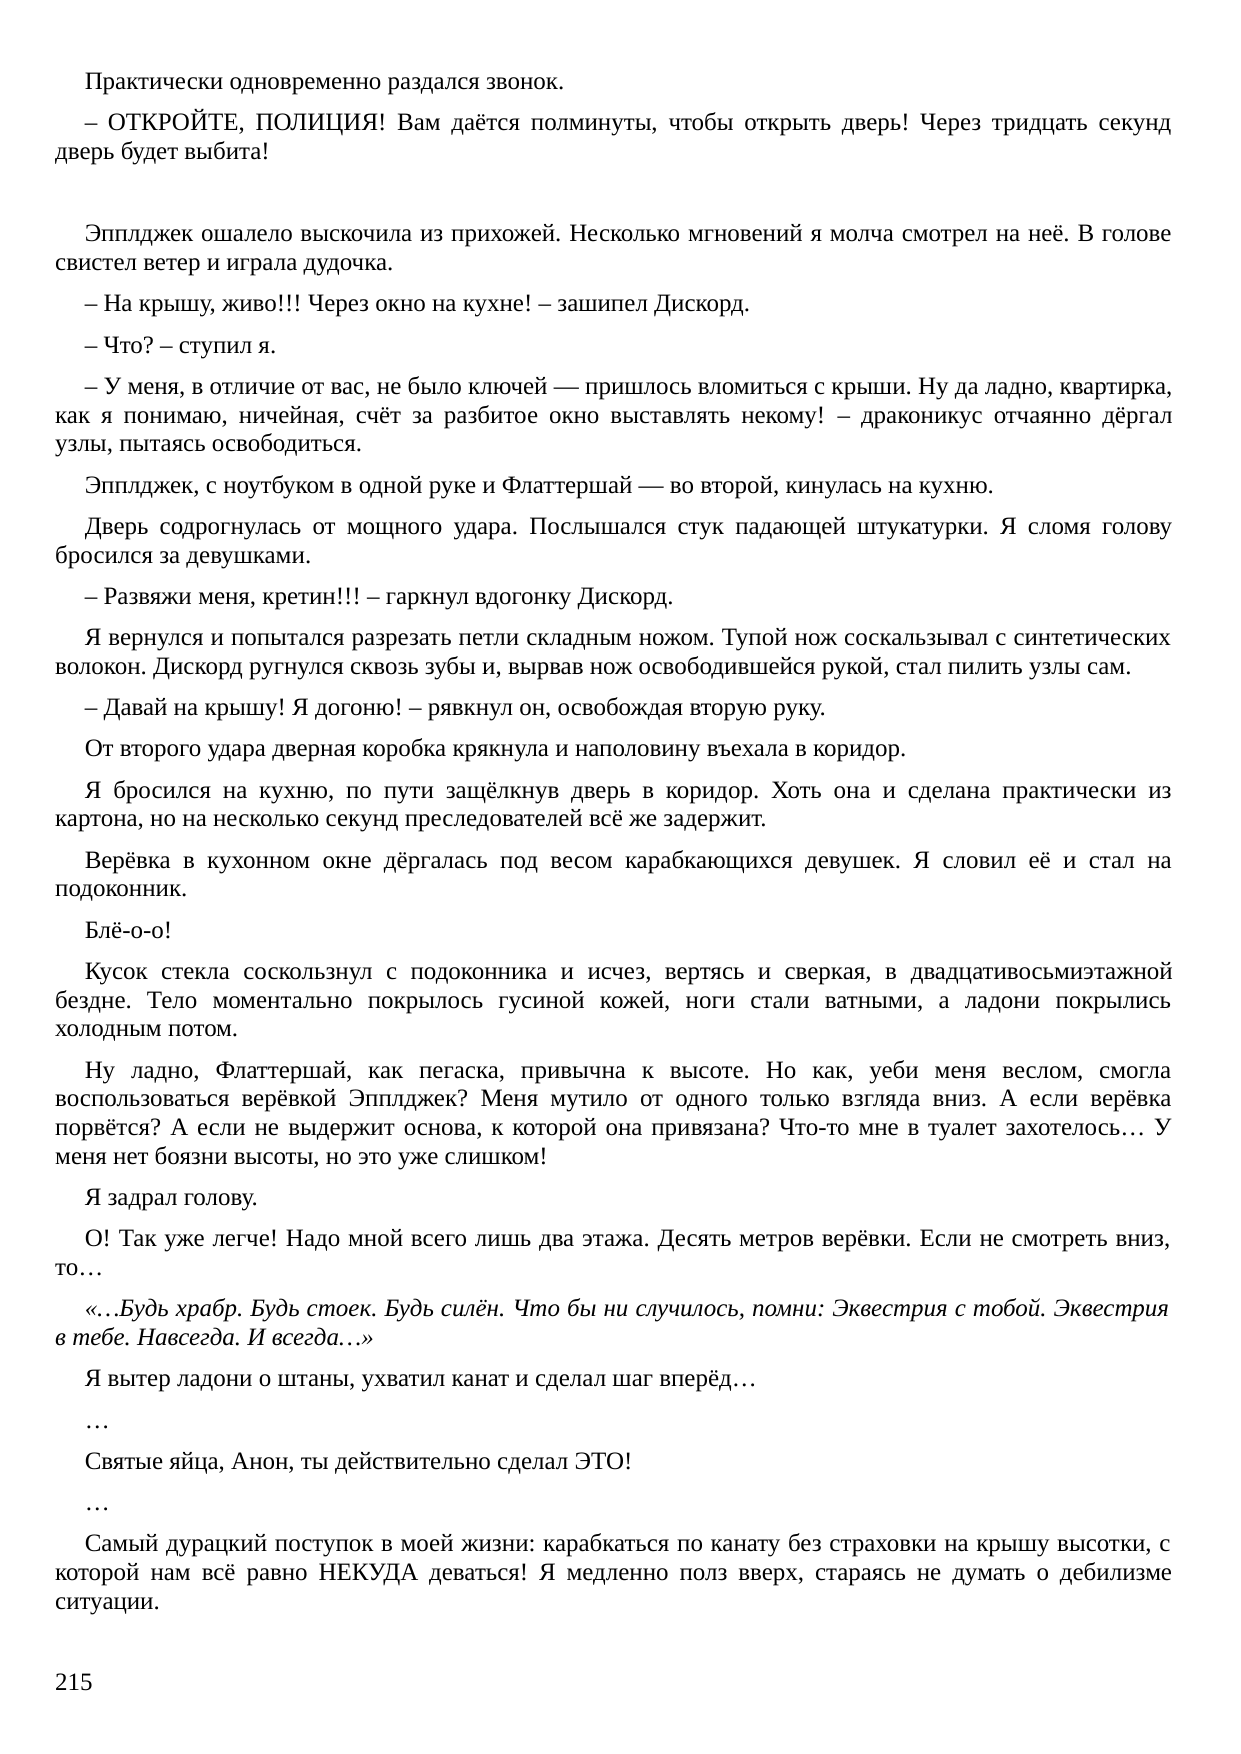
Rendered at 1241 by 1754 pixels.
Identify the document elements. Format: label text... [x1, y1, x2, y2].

text … [55, 1405, 1173, 1433]
text … [55, 1487, 1173, 1516]
text – На крышу, живо!!! Через окно на кухне! – зашипел Дискорд. [55, 288, 1173, 317]
text – Развяжи меня, кретин!!! – гаркнул вдогонку Дискорд. [55, 581, 1173, 610]
text О! Так уже легче! Надо мной всего лишь два этажа. Десять метров верёвки. Если не смотреть вниз, то… [55, 1223, 1173, 1281]
text Я вернулся и попытался разрезать петли складным ножом. Тупой нож соскальзывал с синтетических волокон. Дискорд ругнулся сквозь зубы и, вырвав нож освободившейся рукой, стал пилить узлы сам. [55, 622, 1173, 680]
text Эпплджек, с ноутбуком в одной руке и Флаттершай — во второй, кинулась на кухню. [55, 470, 1173, 498]
text Я вытер ладони о штаны, ухватил канат и сделал шаг вперёд… [55, 1363, 1173, 1392]
text – Что? – ступил я. [55, 330, 1173, 358]
text Ну ладно, Флаттершай, как пегаска, привычна к высоте. Но как, уеби меня веслом, смогла воспользоваться верёвкой Эпплджек? Меня мутило от одного только взгляда вниз. А если верёвка порвётся? А если не выдержит основа, к которой она привязана? Что-то мне в туалет захотелось… У меня нет боязни высоты, но это уже слишком! [55, 1055, 1173, 1170]
text – У меня, в отличие от вас, не было ключей — пришлось вломиться с крыши. Ну да ладно, квартирка, как я понимаю, ничейная, счёт за разбитое окно выставлять некому! – драконикус отчаянно дёргал узлы, пытаясь освободиться. [55, 371, 1173, 457]
text Самый дурацкий поступок в моей жизни: карабкаться по канату без страховки на крышу высотки, с которой нам всё равно НЕКУДА деваться! Я медленно полз вверх, стараясь не думать о дебилизме ситуации. [55, 1528, 1173, 1615]
text Верёвка в кухонном окне дёргалась под весом карабкающихся девушек. Я словил её и стал на подоконник. [55, 845, 1173, 902]
text – Давай на крышу! Я догоню! – рявкнул он, освобождая вторую руку. [55, 692, 1173, 721]
text – ОТКРОЙТЕ, ПОЛИЦИЯ! Вам даётся полминуты, чтобы открыть дверь! Через тридцать секунд дверь будет выбита! [55, 107, 1173, 165]
text Я бросился на кухню, по пути защёлкнув дверь в коридор. Хоть она и сделана практически из картона, но на несколько секунд преследователей всё же задержит. [55, 775, 1173, 832]
text Кусок стекла соскользнул с подоконника и исчез, вертясь и сверкая, в двадцативосьмиэтажной бездне. Тело моментально покрылось гусиной кожей, ноги стали ватными, а ладони покрылись холодным потом. [55, 956, 1173, 1042]
text Я задрал голову. [55, 1182, 1173, 1211]
text Дверь содрогнулась от мощного удара. Послышался стук падающей штукатурки. Я сломя голову бросился за девушками. [55, 511, 1173, 568]
text Практически одновременно раздался звонок. [55, 66, 1173, 95]
text Эпплджек ошалело выскочила из прихожей. Несколько мгновений я молча смотрел на неё. В голове свистел ветер и играла дудочка. [55, 218, 1173, 276]
text «…Будь храбр. Будь стоек. Будь силён. Что бы ни случилось, помни: Эквестрия с тобой. Эквестрия в тебе. Навсегда. И всегда…» [55, 1293, 1173, 1351]
text Святые яйца, Анон, ты действительно сделал ЭТО! [55, 1446, 1173, 1475]
text Блё-о-о! [55, 915, 1173, 943]
text От второго удара дверная коробка крякнула и наполовину въехала в коридор. [55, 733, 1173, 762]
